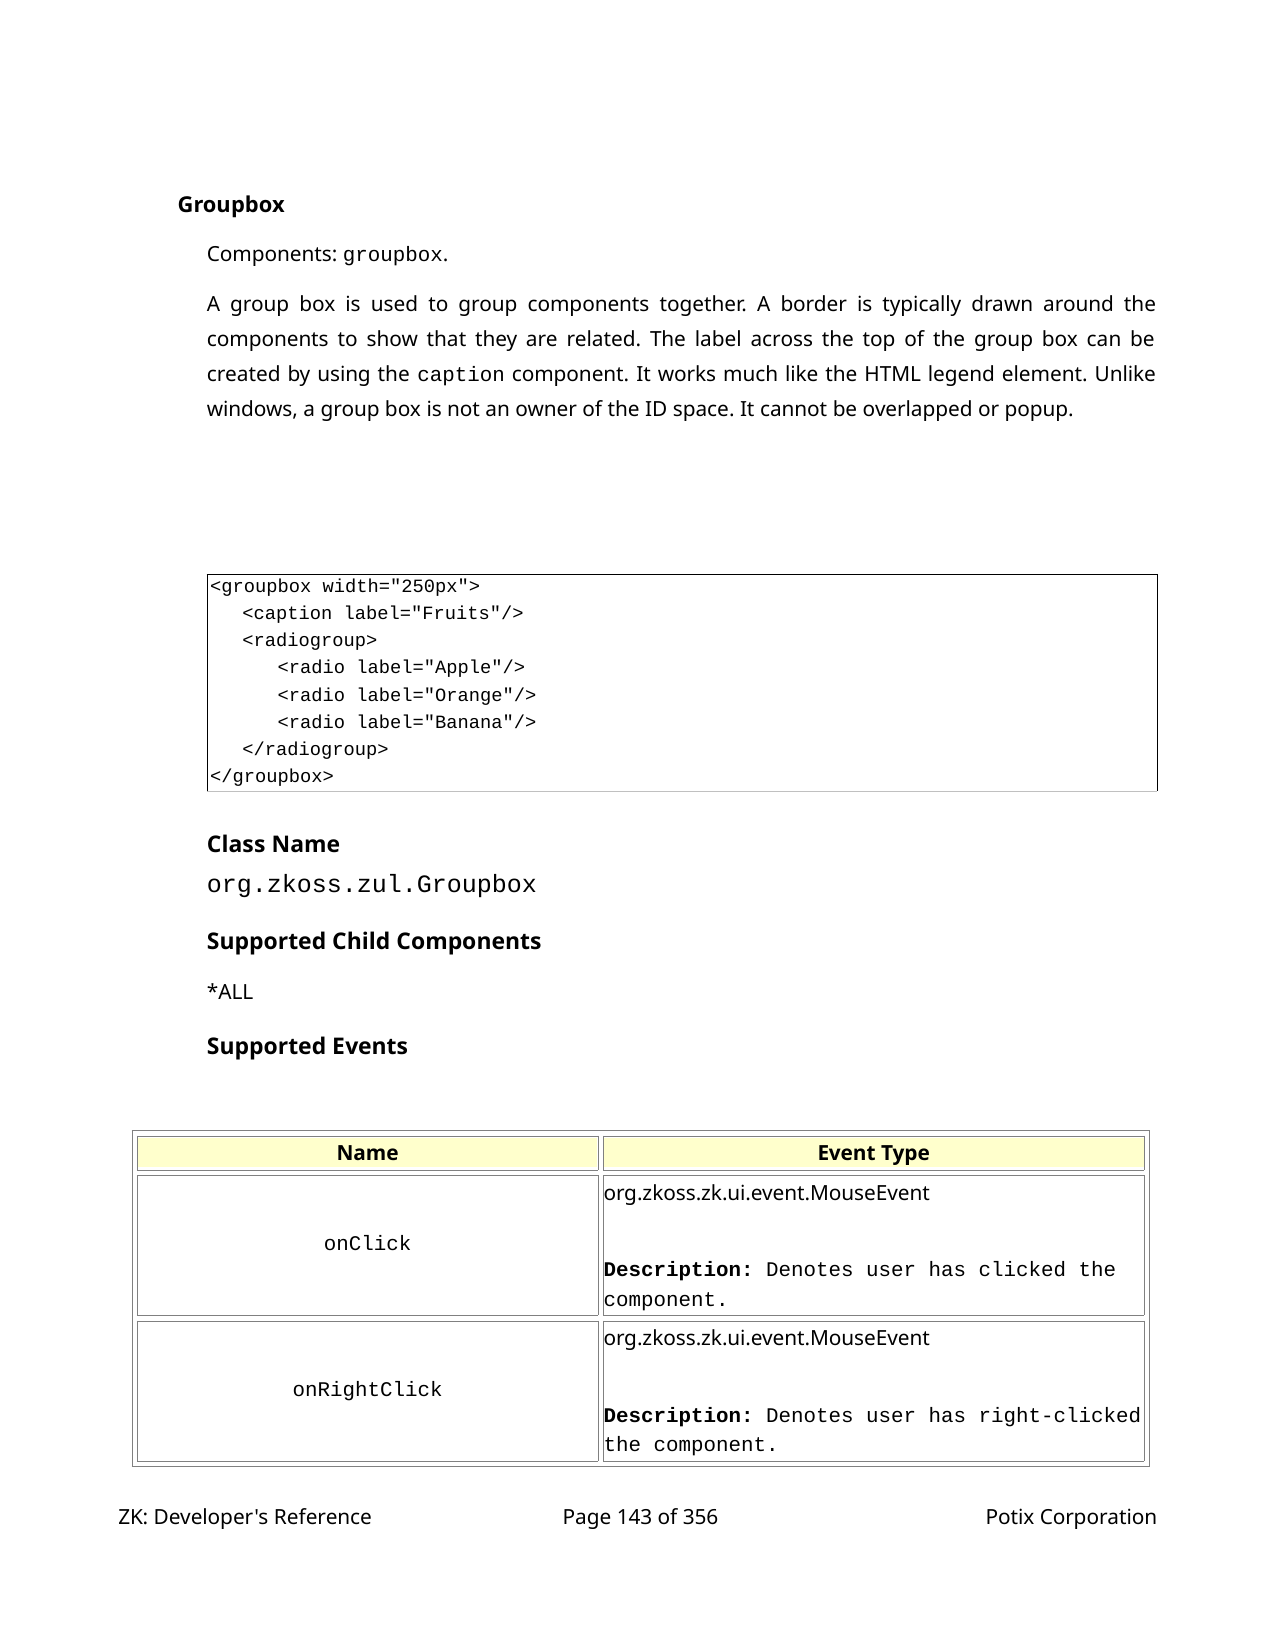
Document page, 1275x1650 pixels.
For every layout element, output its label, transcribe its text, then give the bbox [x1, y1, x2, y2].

text <caption label="Fruits"/> [208, 601, 1157, 625]
subtitle Class Name [207, 828, 1157, 859]
table_cell org.zkoss.zk.ui.event.MouseEvent Description: Denotes user has clicked the component. [600, 1170, 1147, 1315]
text <radiogroup> [208, 628, 1157, 652]
subtitle Supported Child Components [207, 925, 1157, 956]
text <radio label="Banana"/> [208, 710, 1157, 734]
text <radio label="Orange"/> [208, 683, 1157, 707]
text Components: groupbox. [207, 239, 1157, 268]
text <groupbox width="250px"> [208, 575, 1157, 598]
text org.zkoss.zul.Groupbox [207, 872, 1157, 900]
text *ALL [207, 977, 1157, 1005]
subtitle Supported Events [207, 1030, 1157, 1061]
subtitle Groupbox [177, 189, 1157, 219]
table_cell org.zkoss.zk.ui.event.MouseEvent Description: Denotes user has right-clicked the component. [600, 1315, 1147, 1461]
text </radiogroup> [208, 737, 1157, 761]
text <radio label="Apple"/> [208, 655, 1157, 680]
table_cell onRightClick [134, 1315, 600, 1461]
text A group box is used to group components together. A border is typically drawn around the components to show that they are related. The label across the top of the group box can be created by using the caption component. It works much like the HTML legend element. Unlike windows, a group box is not an owner of the ID space. It cannot be overlapped or popup. [207, 289, 1157, 423]
table_cell onClick [134, 1170, 600, 1315]
table_header Event Type [600, 1131, 1147, 1169]
text </groupbox> [208, 764, 1157, 791]
table_header Name [134, 1131, 600, 1169]
